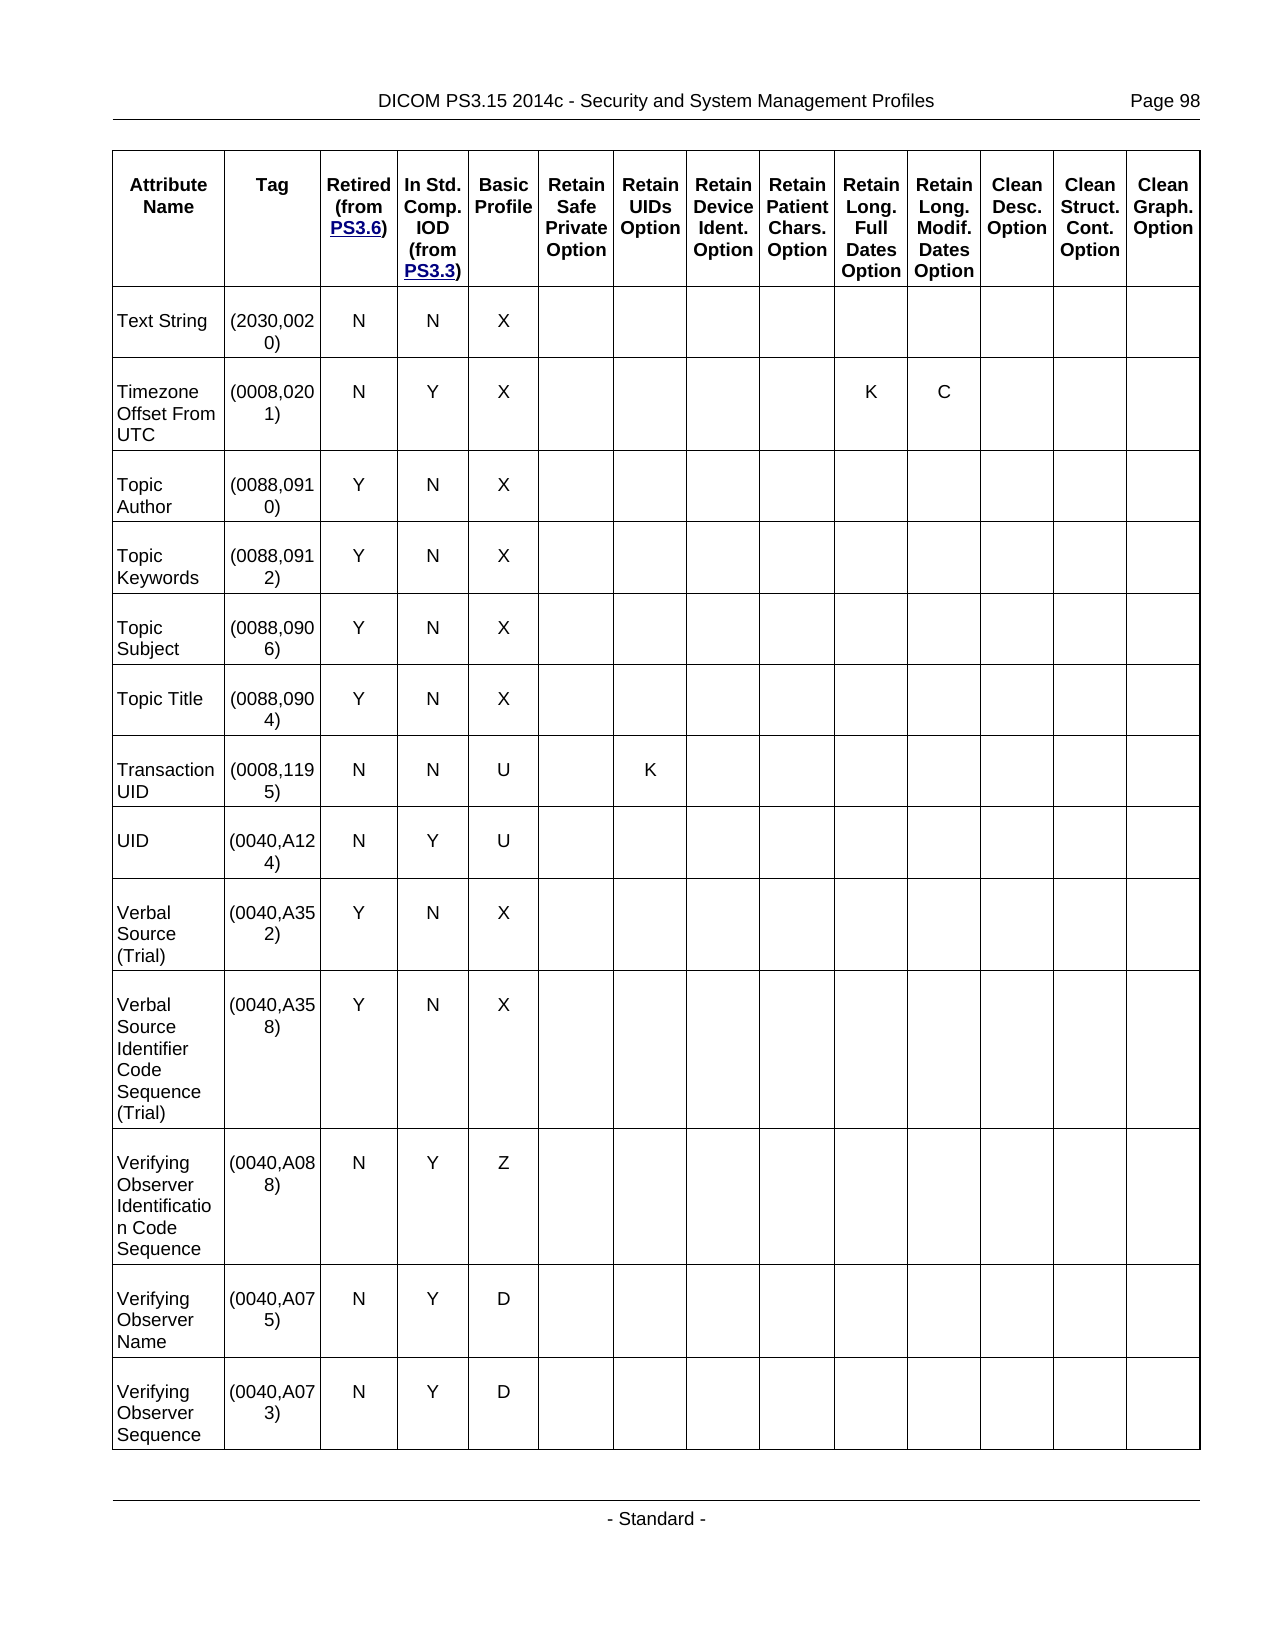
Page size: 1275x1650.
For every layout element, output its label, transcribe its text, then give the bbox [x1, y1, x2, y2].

table_header Retain Safe Private Option [539, 151, 613, 286]
table_header Retain Device Ident. Option [687, 151, 759, 286]
table_cell N [321, 1358, 397, 1449]
table_cell UID [113, 807, 224, 877]
table_cell (0088,0904) [225, 665, 320, 735]
table_cell [1054, 971, 1126, 1128]
table_cell (0040,A088) [225, 1129, 320, 1264]
table_cell [981, 358, 1053, 450]
table_cell N [321, 287, 397, 357]
table_cell [1127, 736, 1199, 806]
table_header Retain Long. Full Dates Option [835, 151, 907, 286]
table_cell [908, 879, 980, 970]
table_cell [760, 879, 834, 970]
table_cell [614, 971, 686, 1128]
table_cell [908, 1358, 980, 1449]
table_header Retired (from PS3.6) [321, 151, 397, 286]
table_cell [908, 971, 980, 1128]
table_cell [1127, 451, 1199, 521]
table_cell [981, 879, 1053, 970]
table_cell (0088,0910) [225, 451, 320, 521]
table_header Clean Struct. Cont. Option [1054, 151, 1126, 286]
table_cell (0040,A352) [225, 879, 320, 970]
table_cell (0088,0906) [225, 594, 320, 664]
table_cell [908, 451, 980, 521]
table_cell [835, 1358, 907, 1449]
table_cell [835, 807, 907, 877]
table_cell [687, 971, 759, 1128]
table_cell X [469, 971, 538, 1128]
table_cell Verifying Observer Identification Code Sequence [113, 1129, 224, 1264]
table_cell Y [321, 594, 397, 664]
table_cell [539, 1129, 613, 1264]
table_cell [760, 971, 834, 1128]
table_cell (0008,1195) [225, 736, 320, 806]
table_cell [981, 1358, 1053, 1449]
table_cell (0040,A124) [225, 807, 320, 877]
table_cell [908, 1265, 980, 1357]
table_cell N [398, 451, 468, 521]
table_cell [760, 807, 834, 877]
table_cell [1127, 358, 1199, 450]
table_cell N [398, 522, 468, 592]
table_cell Y [321, 451, 397, 521]
table_cell [908, 665, 980, 735]
table_header Retain Long. Modif. Dates Option [908, 151, 980, 286]
table_cell [1054, 451, 1126, 521]
table_cell [1054, 807, 1126, 877]
table_cell Y [398, 1265, 468, 1357]
table_cell (0040,A358) [225, 971, 320, 1128]
table_cell [539, 665, 613, 735]
table_cell U [469, 736, 538, 806]
table_cell (0040,A075) [225, 1265, 320, 1357]
table_cell N [398, 879, 468, 970]
table_cell [1127, 807, 1199, 877]
table_cell [760, 451, 834, 521]
table_cell Verifying Observer Sequence [113, 1358, 224, 1449]
table_cell [908, 287, 980, 357]
table_cell [760, 1265, 834, 1357]
table_cell [760, 1358, 834, 1449]
table_cell [981, 665, 1053, 735]
table_cell [539, 1358, 613, 1449]
table_header Tag [225, 151, 320, 286]
table_cell [614, 594, 686, 664]
table_cell [687, 522, 759, 592]
table_cell [539, 879, 613, 970]
table_cell (0008,0201) [225, 358, 320, 450]
table_header Clean Desc. Option [981, 151, 1053, 286]
table_cell [981, 736, 1053, 806]
table_cell X [469, 287, 538, 357]
table_cell [1054, 1129, 1126, 1264]
table_cell [687, 1129, 759, 1264]
table_cell [981, 594, 1053, 664]
table_cell [1054, 665, 1126, 735]
table_cell Y [321, 665, 397, 735]
table_header Retain UIDs Option [614, 151, 686, 286]
table_cell [1127, 1358, 1199, 1449]
table_cell [614, 522, 686, 592]
table_header Basic Profile [469, 151, 538, 286]
table_cell [687, 594, 759, 664]
table_cell K [835, 358, 907, 450]
table_cell [760, 287, 834, 357]
table_cell Topic Subject [113, 594, 224, 664]
table_cell N [398, 736, 468, 806]
table_cell K [614, 736, 686, 806]
table_cell N [321, 1129, 397, 1264]
table_cell U [469, 807, 538, 877]
table_cell X [469, 879, 538, 970]
table_cell Topic Keywords [113, 522, 224, 592]
table_cell X [469, 594, 538, 664]
table_cell [687, 1265, 759, 1357]
table_cell X [469, 522, 538, 592]
table_cell [908, 736, 980, 806]
table_cell Transaction UID [113, 736, 224, 806]
table_cell [1054, 287, 1126, 357]
table_cell [981, 971, 1053, 1128]
table_cell [835, 971, 907, 1128]
table_cell [614, 879, 686, 970]
table_cell [614, 665, 686, 735]
table_cell [981, 522, 1053, 592]
table_cell [760, 358, 834, 450]
table_cell Y [321, 971, 397, 1128]
table_cell [981, 1265, 1053, 1357]
table_cell (2030,0020) [225, 287, 320, 357]
table_cell [539, 807, 613, 877]
table_cell Topic Title [113, 665, 224, 735]
table_cell C [908, 358, 980, 450]
table_cell Y [398, 358, 468, 450]
table_cell [1127, 594, 1199, 664]
table_cell [760, 522, 834, 592]
table_cell [981, 287, 1053, 357]
table_cell [1054, 1265, 1126, 1357]
table_header Clean Graph. Option [1127, 151, 1199, 286]
table_cell Verbal Source (Trial) [113, 879, 224, 970]
table_cell N [398, 594, 468, 664]
table_cell [1127, 1129, 1199, 1264]
table_cell X [469, 358, 538, 450]
table_cell [1054, 594, 1126, 664]
table_cell [1127, 971, 1199, 1128]
table_cell [760, 736, 834, 806]
table_cell N [398, 971, 468, 1128]
table_cell Y [398, 807, 468, 877]
table_cell [835, 522, 907, 592]
table_cell [1127, 522, 1199, 592]
table_cell [687, 879, 759, 970]
table_cell [614, 358, 686, 450]
table_header Attribute Name [113, 151, 224, 286]
table_cell [835, 1265, 907, 1357]
table_cell N [321, 807, 397, 877]
table_cell [687, 665, 759, 735]
table_cell N [398, 287, 468, 357]
table_cell D [469, 1265, 538, 1357]
table_cell [614, 287, 686, 357]
table_cell [1054, 879, 1126, 970]
table_cell [1054, 522, 1126, 592]
table_cell [835, 287, 907, 357]
table_cell [1127, 287, 1199, 357]
table_cell Text String [113, 287, 224, 357]
table_cell [908, 1129, 980, 1264]
table_cell X [469, 451, 538, 521]
table_cell [614, 1265, 686, 1357]
table_header In Std. Comp. IOD (from PS3.3) [398, 151, 468, 286]
table_cell (0088,0912) [225, 522, 320, 592]
table_cell [1127, 1265, 1199, 1357]
table_cell [835, 665, 907, 735]
table_cell [908, 594, 980, 664]
table_cell D [469, 1358, 538, 1449]
table_cell [614, 807, 686, 877]
table_cell [539, 971, 613, 1128]
table_cell [835, 879, 907, 970]
table_cell [981, 451, 1053, 521]
table_cell [1054, 358, 1126, 450]
table_cell Verifying Observer Name [113, 1265, 224, 1357]
table_cell [687, 807, 759, 877]
table_cell [687, 451, 759, 521]
table_cell [1054, 736, 1126, 806]
table_cell Y [321, 522, 397, 592]
table_cell [908, 522, 980, 592]
table_cell [835, 594, 907, 664]
table_cell Y [321, 879, 397, 970]
table_cell (0040,A073) [225, 1358, 320, 1449]
table_cell [1127, 665, 1199, 735]
table_cell [539, 358, 613, 450]
table_cell [539, 451, 613, 521]
table_cell [760, 594, 834, 664]
table_cell [539, 736, 613, 806]
table_cell [614, 1358, 686, 1449]
table_cell [760, 665, 834, 735]
table_cell X [469, 665, 538, 735]
table_cell Timezone Offset From UTC [113, 358, 224, 450]
table_cell Verbal Source Identifier Code Sequence (Trial) [113, 971, 224, 1128]
table_cell [539, 522, 613, 592]
table_cell Y [398, 1129, 468, 1264]
table_cell [687, 287, 759, 357]
table_cell [1054, 1358, 1126, 1449]
table_cell [835, 736, 907, 806]
table_cell [1127, 879, 1199, 970]
table_cell [835, 1129, 907, 1264]
table_cell [981, 1129, 1053, 1264]
table_cell [981, 807, 1053, 877]
table_cell Y [398, 1358, 468, 1449]
table_cell Z [469, 1129, 538, 1264]
table_cell [539, 1265, 613, 1357]
table_cell N [321, 1265, 397, 1357]
table_cell N [398, 665, 468, 735]
table_cell Topic Author [113, 451, 224, 521]
table_cell [614, 1129, 686, 1264]
table_cell [687, 358, 759, 450]
table_cell [614, 451, 686, 521]
table_cell N [321, 736, 397, 806]
table_cell [760, 1129, 834, 1264]
table_cell [835, 451, 907, 521]
table_cell [539, 594, 613, 664]
table_cell [687, 1358, 759, 1449]
table_cell N [321, 358, 397, 450]
table_header Retain Patient Chars. Option [760, 151, 834, 286]
table_cell [539, 287, 613, 357]
table_cell [908, 807, 980, 877]
table_cell [687, 736, 759, 806]
